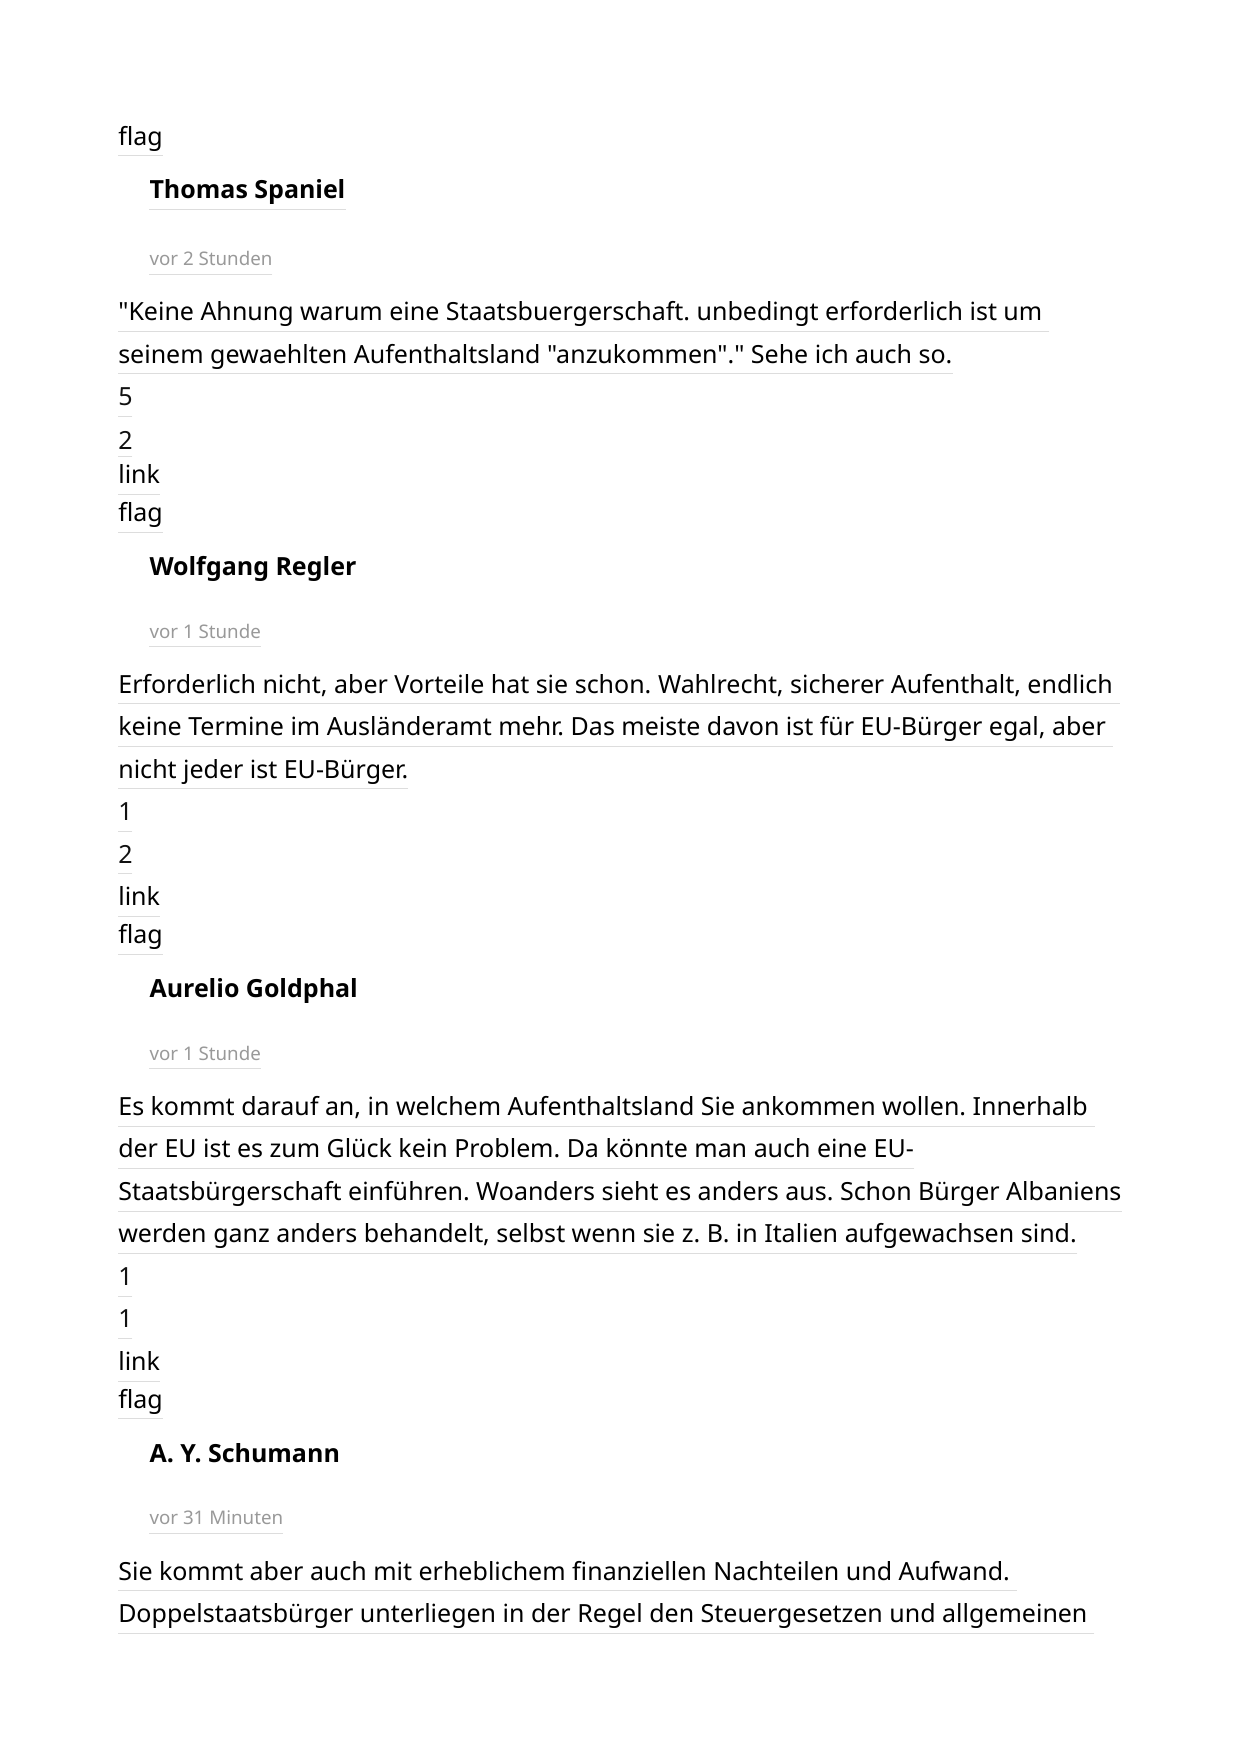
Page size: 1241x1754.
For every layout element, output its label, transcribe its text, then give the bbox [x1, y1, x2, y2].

text 5 [118, 379, 1122, 417]
text werden ganz anders behandelt, selbst wenn sie z. B. in Italien aufgewachsen sind. [118, 1212, 1122, 1254]
text flag [118, 118, 1122, 156]
text Es kommt darauf an, in welchem Aufenthaltsland Sie ankommen wollen. Innerhalb der EU ist es zum Glück kein Problem. Da könnte man auch eine EU-Staatsbürgerschaft einführen. Woanders sieht es anders aus. Schon Bürger Albaniens [118, 1088, 1122, 1211]
text 2 [118, 836, 1122, 874]
text Aurelio Goldphal [149, 971, 1122, 1005]
text Wolfgang Regler [149, 548, 1122, 583]
text flag [118, 1382, 1122, 1419]
text 1 [118, 1258, 1122, 1297]
text vor 2 Stunden [149, 246, 1117, 275]
text flag [118, 495, 1122, 533]
text Erforderlich nicht, aber Vorteile hat sie schon. Wahlrecht, sicherer Aufenthalt, endlich keine Termine im Ausländeramt mehr. Das meiste davon ist für EU-Bürger egal, aber nicht jeder ist EU-Bürger. [118, 666, 1122, 789]
text 2 [118, 422, 1122, 457]
text Thomas Spaniel [149, 172, 1122, 210]
text vor 1 Stunde [149, 1040, 1117, 1069]
text A. Y. Schumann [149, 1435, 1122, 1469]
text link [118, 457, 1122, 495]
text 1 [118, 794, 1122, 832]
text flag [118, 917, 1122, 955]
text link [118, 1343, 1122, 1382]
text 1 [118, 1301, 1122, 1339]
text "Keine Ahnung warum eine Staatsbuergerschaft. unbedingt erforderlich ist um seinem gewaehlten Aufenthaltsland "anzukommen"." Sehe ich auch so. [118, 294, 1122, 374]
text vor 31 Minuten [149, 1504, 1117, 1534]
text Sie kommt aber auch mit erheblichem finanziellen Nachteilen und Aufwand. Doppelstaatsbürger unterliegen in der Regel den Steuergesetzen und allgemeinen [118, 1553, 1122, 1634]
text link [118, 879, 1122, 917]
text vor 1 Stunde [149, 618, 1117, 647]
